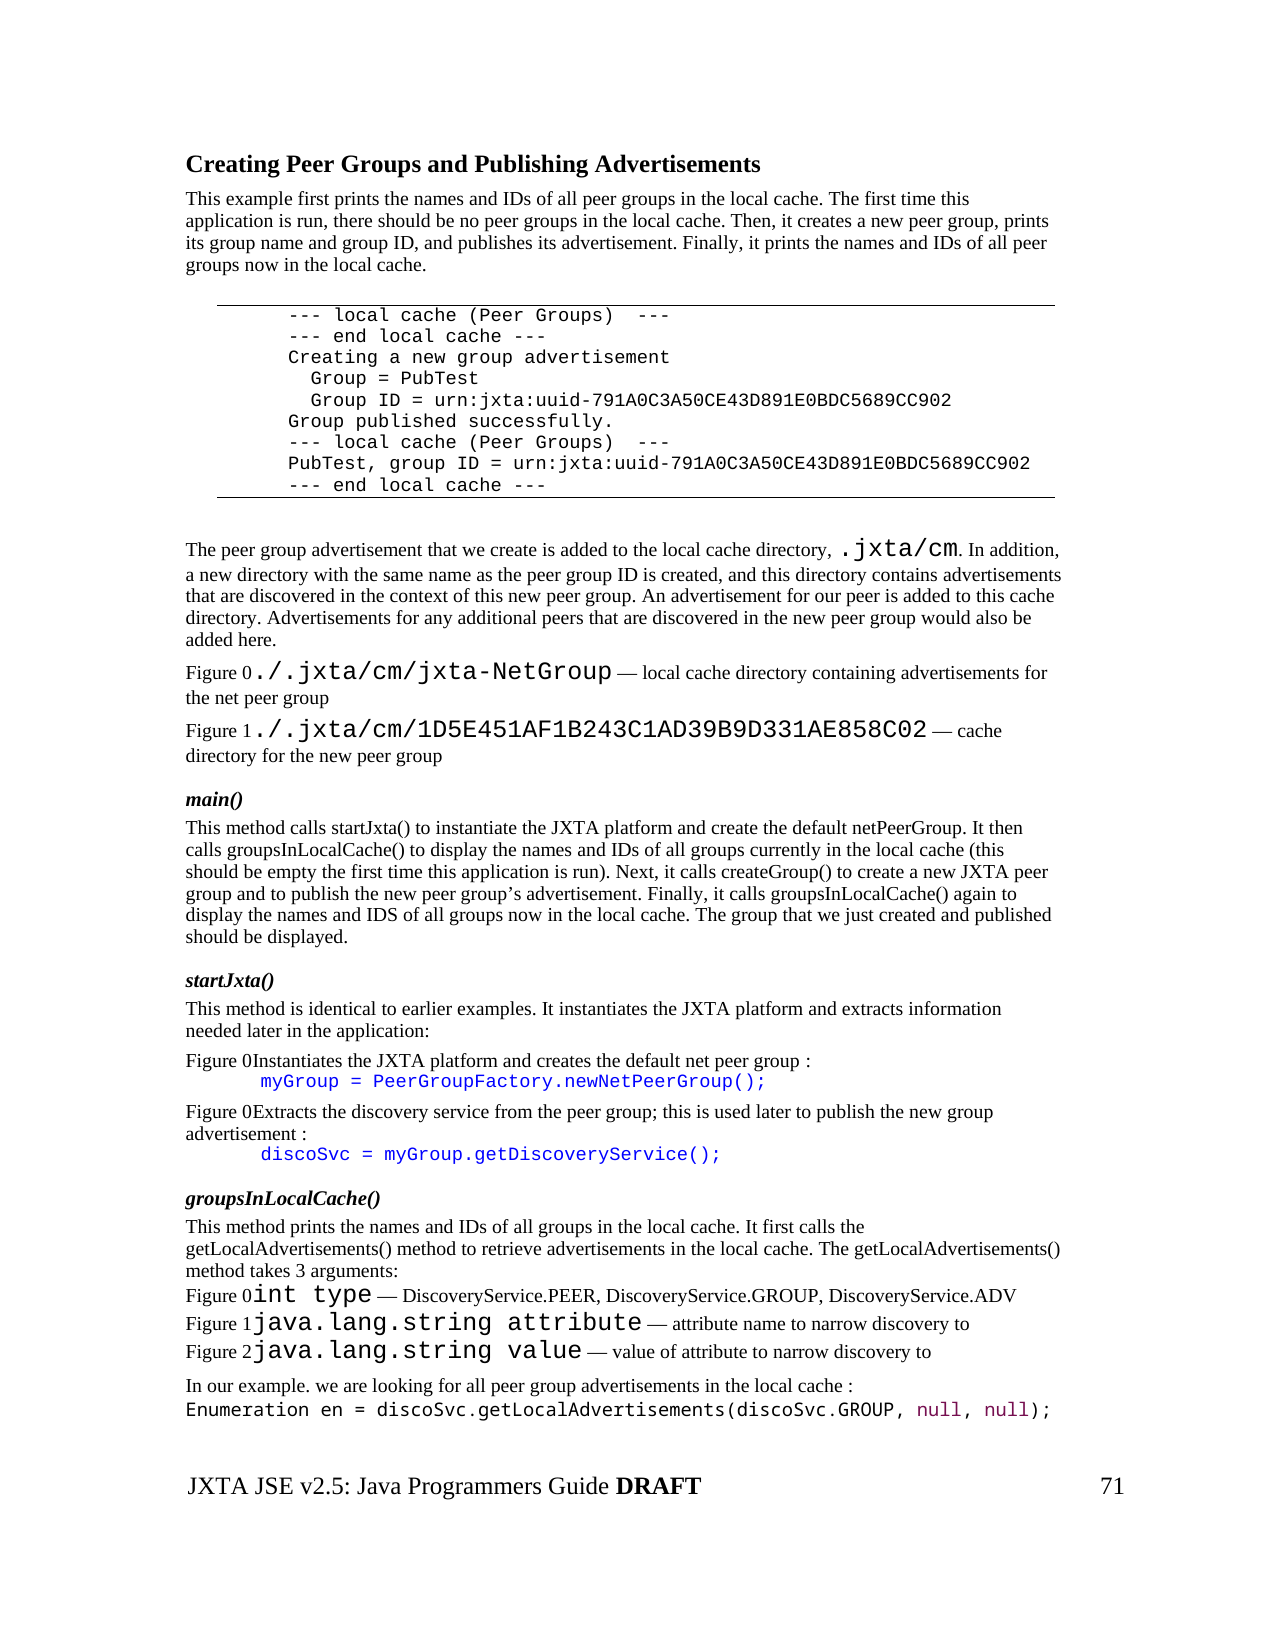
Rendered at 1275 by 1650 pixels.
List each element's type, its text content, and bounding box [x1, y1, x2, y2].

text This method prints the names and IDs of all groups in the local cache. It first calls the getLocalAdvertisements() method to retrieve advertisements in the local cache. The getLocalAdvertisements() method takes 3 arguments: [185, 1216, 1063, 1281]
list Extracts the discovery service from the peer group; this is used later to publish the new group advertisement : [185, 1101, 1063, 1145]
list java.lang.string attribute — attribute name to narrow discovery to [185, 1310, 1063, 1338]
text In our example. we are looking for all peer group advertisements in the local cache : [185, 1374, 1063, 1396]
text groupsInLocalCache() [185, 1187, 1063, 1210]
text This method calls startJxta() to instantiate the JXTA platform and create the default netPeerGroup. It then calls groupsInLocalCache() to display the names and IDs of all groups currently in the local cache (this should be empty the first time this application is run). Next, it calls createGroup() to create a new JXTA peer group and to publish the new peer group’s advertisement. Finally, it calls groupsInLocalCache() again to display the names and IDS of all groups now in the local cache. The group that we just created and published should be displayed. [185, 817, 1063, 948]
text main() [185, 788, 1063, 811]
list ./.jxta/cm/jxta-NetGroup — local cache directory containing advertisements for the net peer group [185, 659, 1063, 709]
text This method is identical to earlier examples. It instantiates the JXTA platform and extracts information needed later in the application: [185, 998, 1063, 1042]
text This example first prints the names and IDs of all peer groups in the local cache. The first time this application is run, there should be no peer groups in the local cache. Then, it creates a new peer group, prints its group name and group ID, and publishes its advertisement. Finally, it prints the names and IDs of all peer groups now in the local cache. [185, 188, 1063, 275]
text Creating Peer Groups and Publishing Advertisements [185, 150, 1063, 178]
list int type — DiscoveryService.PEER, DiscoveryService.GROUP, DiscoveryService.ADV [185, 1281, 1063, 1310]
table_header --- local cache (Peer Groups) --- --- end local cache --- Creating a new group advertisement Group = PubTest Group ID = urn:jxta:uuid-791A0C3A50CE43D891E0BDC5689CC902 Group published successfully. --- local cache (Peer Groups) --- PubTest, group ID = urn:jxta:uuid-791A0C3A50CE43D891E0BDC5689CC902 --- end local cache --- [217, 306, 1055, 497]
text The peer group advertisement that we create is added to the local cache directory, .jxta/cm. In addition, a new directory with the same name as the peer group ID is created, and this directory contains advertisements that are discovered in the context of this new peer group. An advertisement for our peer is added to this cache directory. Advertisements for any additional peers that are discovered in the new peer group would also be added here. [185, 535, 1063, 651]
text Enumeration en = discoSvc.getLocalAdvertisements(discoSvc.GROUP, null, null); [185, 1396, 1122, 1422]
text discoSvc = myGroup.getDiscoveryService(); [185, 1145, 1063, 1166]
list ./.jxta/cm/1D5E451AF1B243C1AD39B9D331AE858C02 — cache directory for the new peer group [185, 717, 1063, 767]
list java.lang.string value — value of attribute to narrow discovery to [185, 1338, 1063, 1366]
text myGroup = PeerGroupFactory.newNetPeerGroup(); [185, 1072, 1063, 1093]
list Instantiates the JXTA platform and creates the default net peer group : [185, 1050, 1063, 1072]
text startJxta() [185, 969, 1063, 992]
